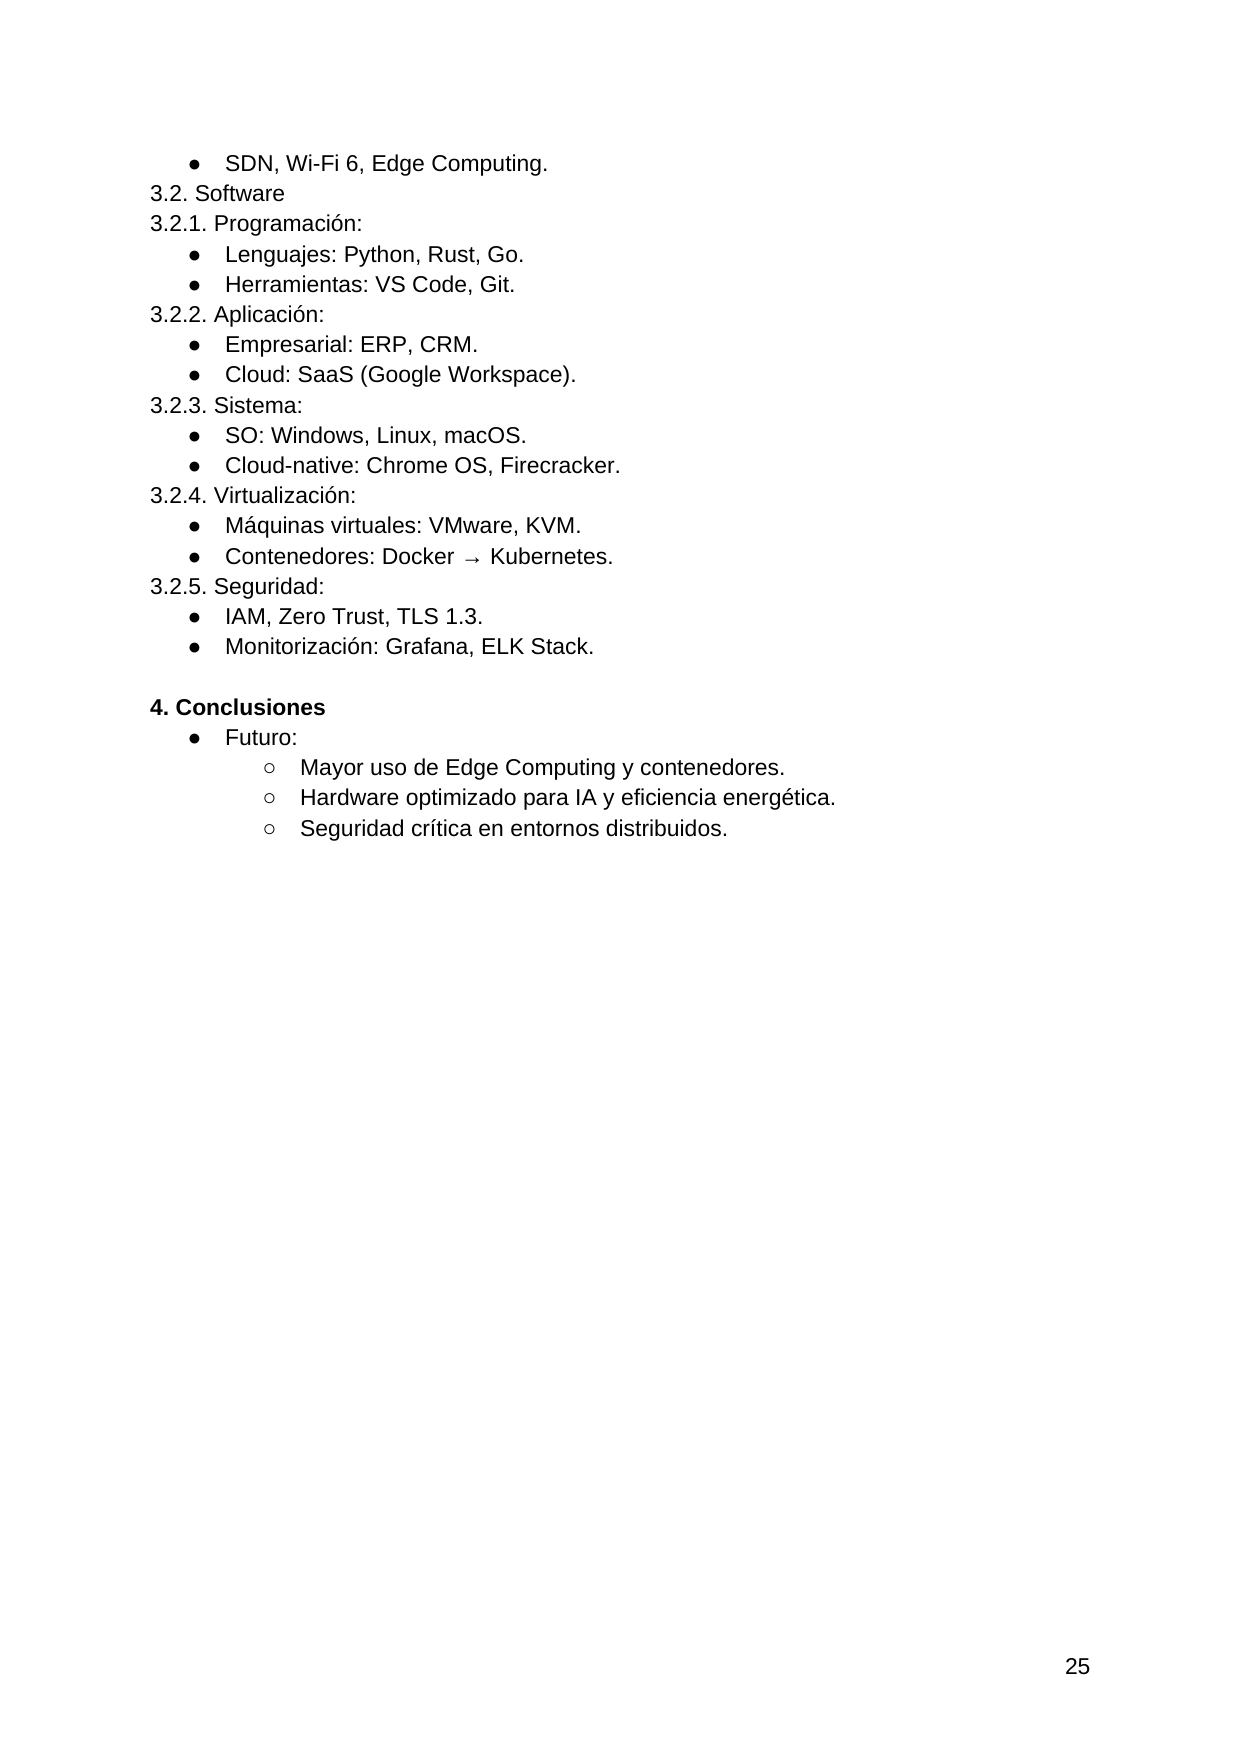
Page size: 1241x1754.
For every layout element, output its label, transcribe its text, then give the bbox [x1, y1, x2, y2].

text 3.2.3. Sistema: [150, 392, 1090, 418]
list Monitorización: Grafana, ELK Stack. [187, 633, 1090, 660]
text 3.2.1. Programación: [150, 210, 1090, 237]
text 3.2.4. Virtualización: [150, 482, 1090, 509]
text 4. Conclusiones [150, 694, 1090, 720]
list Futuro: [187, 724, 1090, 750]
list Cloud-native: Chrome OS, Firecracker. [187, 452, 1090, 478]
list Máquinas virtuales: VMware, KVM. [187, 512, 1090, 539]
list Contenedores: Docker → Kubernetes. [187, 543, 1090, 569]
list IAM, Zero Trust, TLS 1.3. [187, 603, 1090, 629]
list Lenguajes: Python, Rust, Go. [187, 241, 1090, 267]
text 3.2.5. Seguridad: [150, 573, 1090, 599]
text 3.2. Software [150, 180, 1090, 207]
list Mayor uso de Edge Computing y contenedores. [262, 754, 1090, 781]
list Empresarial: ERP, CRM. [187, 331, 1090, 358]
list SO: Windows, Linux, macOS. [187, 422, 1090, 448]
list Seguridad crítica en entornos distribuidos. [262, 814, 1090, 841]
list Hardware optimizado para IA y eficiencia energética. [262, 784, 1090, 811]
text 3.2.2. Aplicación: [150, 301, 1090, 327]
list Cloud: SaaS (Google Workspace). [187, 361, 1090, 388]
list Herramientas: VS Code, Git. [187, 271, 1090, 297]
list SDN, Wi-Fi 6, Edge Computing. [187, 150, 1090, 176]
